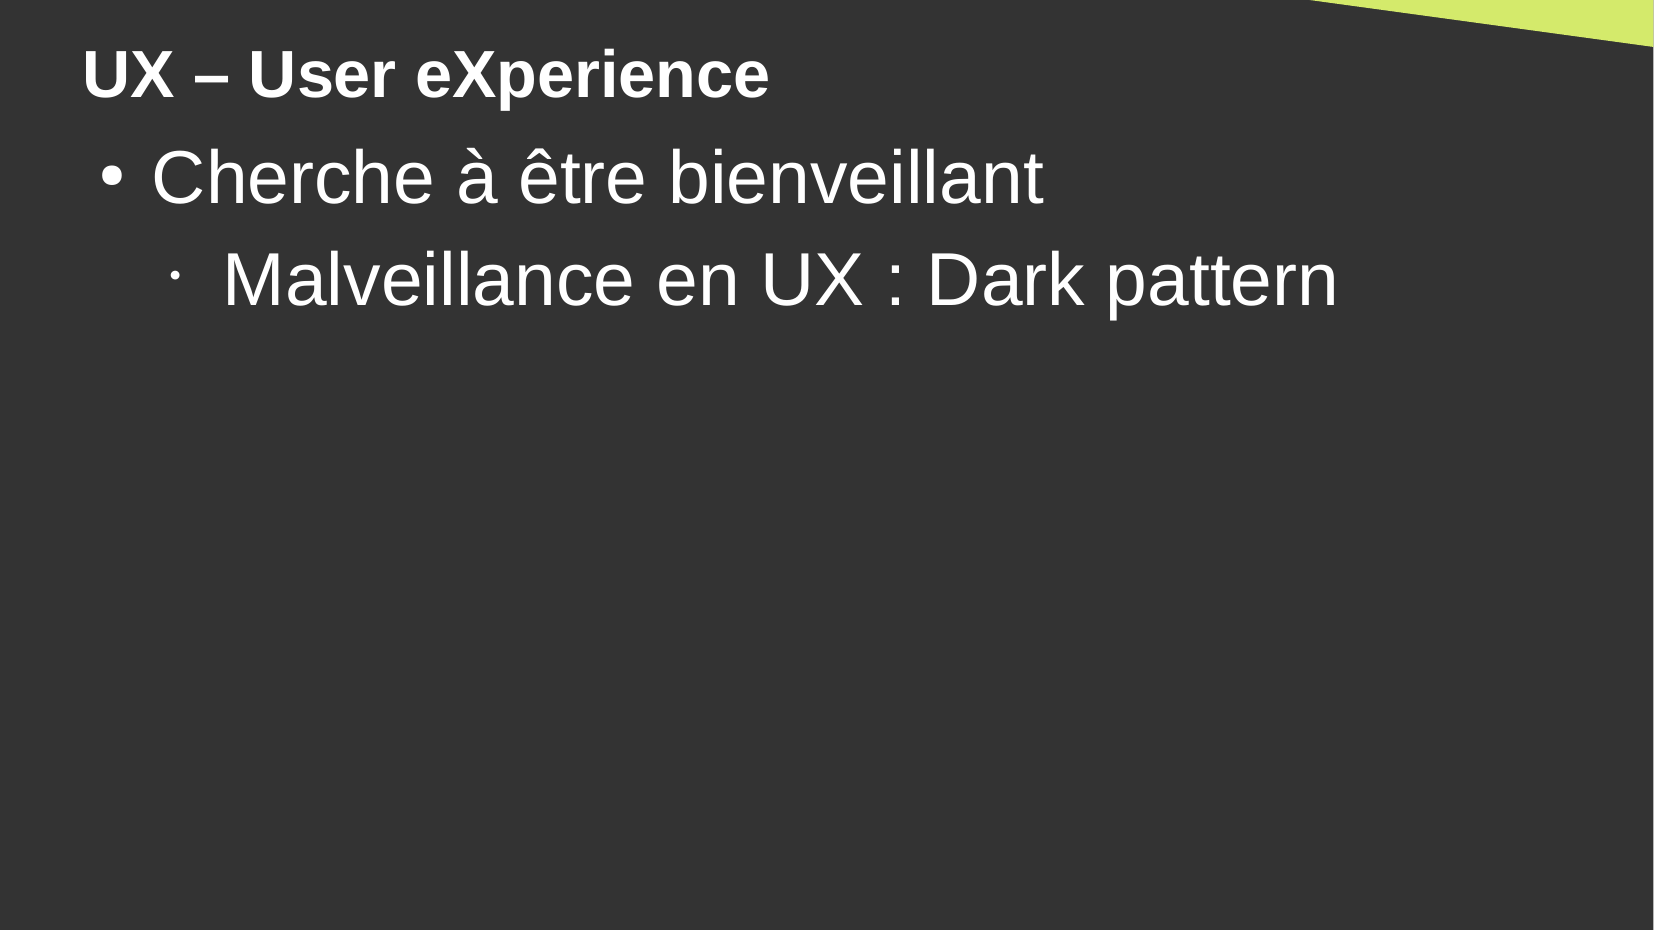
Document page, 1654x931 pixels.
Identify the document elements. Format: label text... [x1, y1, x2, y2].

title UX – User eXperience [82, 37, 1571, 114]
list Cherche à être bienveillant Malveillance en UX : Dark pattern [80, 135, 1620, 827]
text_box [1309, 0, 1654, 48]
